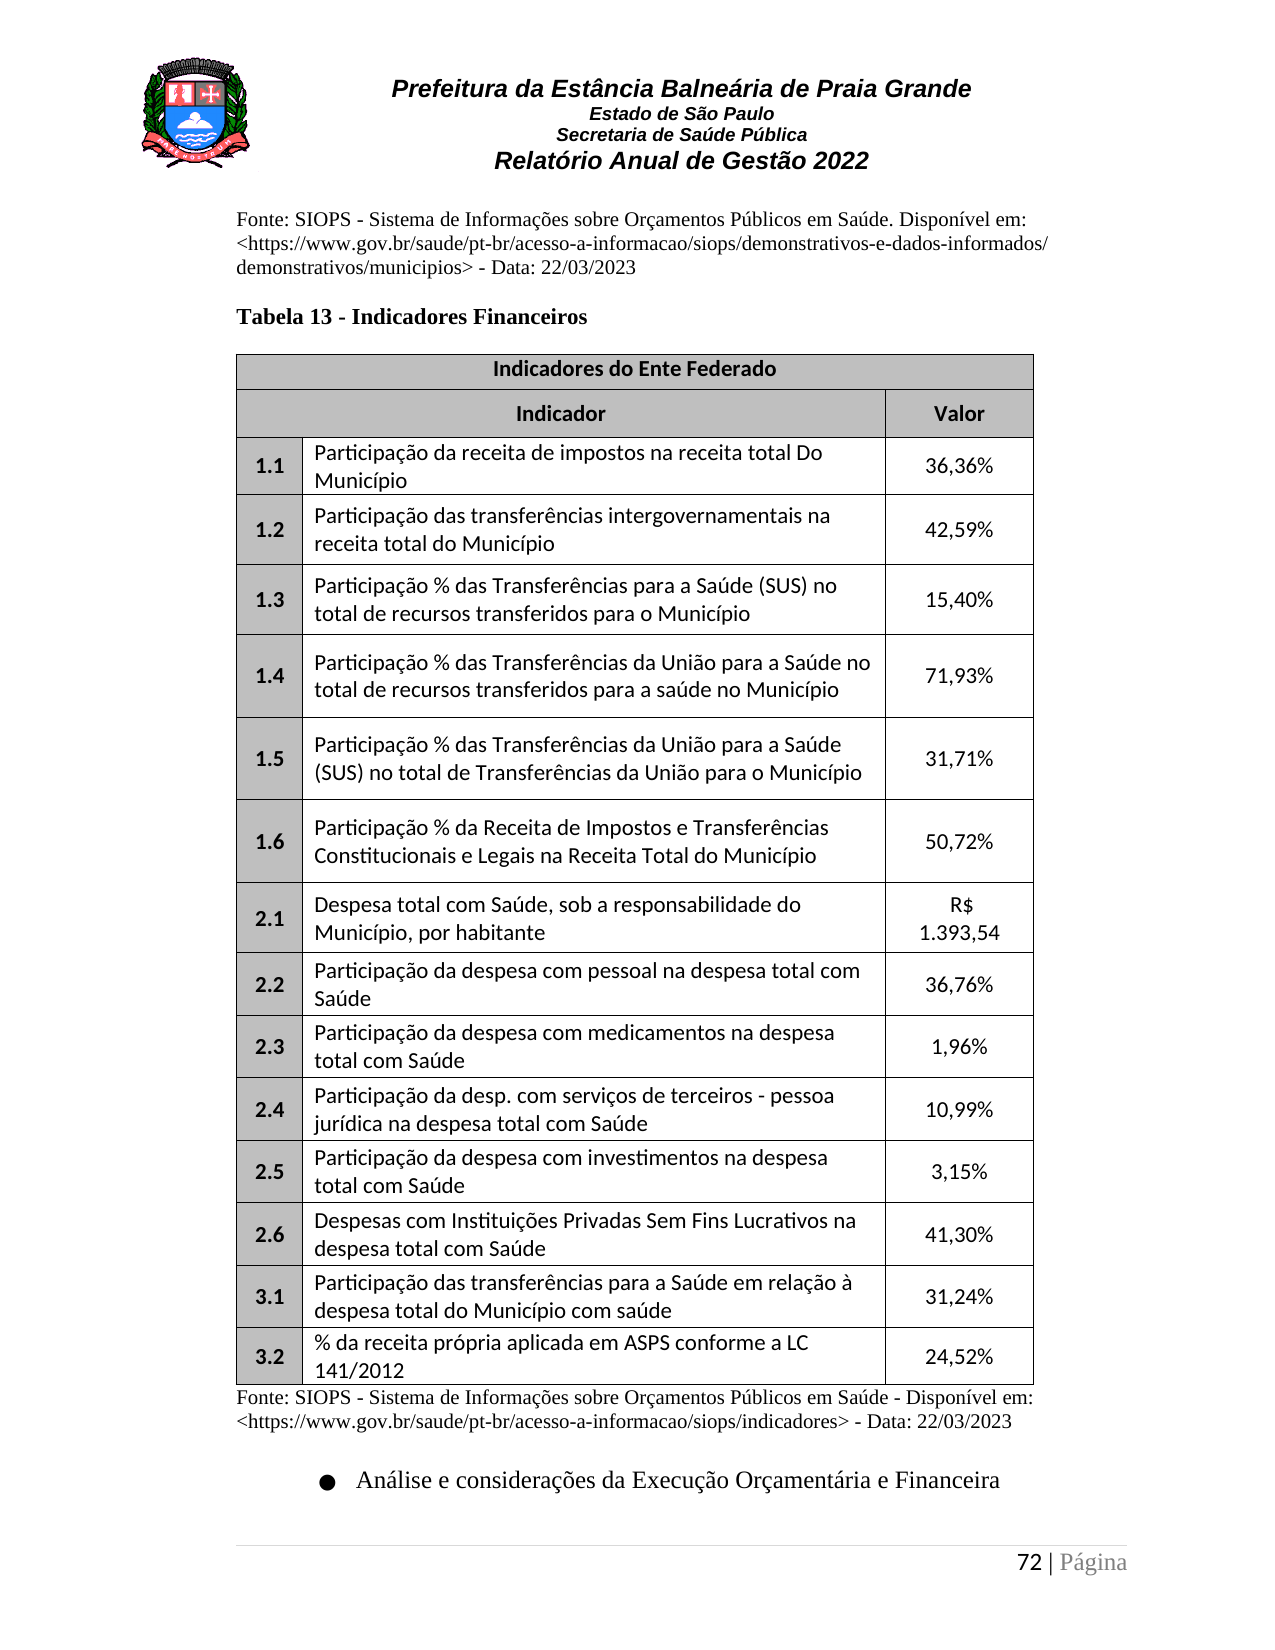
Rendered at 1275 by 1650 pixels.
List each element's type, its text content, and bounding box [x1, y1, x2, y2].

table_cell 42,59% [886, 495, 1033, 564]
text Fonte: SIOPS - Sistema de Informações sobre Orçamentos Públicos em Saúde - Disponível em: <https://www.gov.br/saude/pt-br/acesso-a-informacao/siops/indicadores> - Data: 22/03/2023 [236, 1385, 1127, 1457]
table_cell Participação % das Transferências da União para a Saúde no total de recursos transferidos para a saúde no Município [303, 635, 885, 717]
table_cell 31,71% [886, 718, 1033, 799]
table_cell % da receita própria aplicada em ASPS conforme a LC 141/2012 [303, 1328, 885, 1384]
table_cell 1.2 [237, 495, 302, 564]
table_cell 3.1 [237, 1266, 302, 1327]
table_cell Valor [886, 390, 1033, 437]
table_cell Indicador [237, 390, 885, 437]
table_cell Participação das transferências para a Saúde em relação à despesa total do Município com saúde [303, 1266, 885, 1327]
table_cell R$ 1.393,54 [886, 883, 1033, 952]
table_cell 15,40% [886, 565, 1033, 634]
table_cell 2.4 [237, 1078, 302, 1140]
table_cell Participação % da Receita de Impostos e Transferências Constitucionais e Legais na Receita Total do Município [303, 800, 885, 882]
table_cell 31,24% [886, 1266, 1033, 1327]
table_cell 1.5 [237, 718, 302, 799]
table_cell Participação da despesa com pessoal na despesa total com Saúde [303, 953, 885, 1015]
table_cell Participação das transferências intergovernamentais na receita total do Município [303, 495, 885, 564]
table_cell 3.2 [237, 1328, 302, 1384]
table_cell Participação % das Transferências da União para a Saúde (SUS) no total de Transferências da União para o Município [303, 718, 885, 799]
table_cell 2.5 [237, 1141, 302, 1202]
text Tabela 13 - Indicadores Financeiros [236, 303, 1127, 329]
table_cell Participação da despesa com medicamentos na despesa total com Saúde [303, 1016, 885, 1077]
table_cell 2.3 [237, 1016, 302, 1077]
table_header Indicadores do Ente Federado [237, 355, 1033, 389]
picture [132, 55, 259, 172]
text Fonte: SIOPS - Sistema de Informações sobre Orçamentos Públicos em Saúde. Disponível em: <https://www.gov.br/saude/pt-br/acesso-a-informacao/siops/demonstrativos-e-dados-informados/demonstrativos/municipios> - Data: 22/03/2023 [236, 207, 1127, 279]
table_cell 2.6 [237, 1203, 302, 1265]
table_cell Participação da receita de impostos na receita total Do Município [303, 438, 885, 494]
table_cell 1.4 [237, 635, 302, 717]
table_cell Despesas com Instituições Privadas Sem Fins Lucrativos na despesa total com Saúde [303, 1203, 885, 1265]
table_cell 2.2 [237, 953, 302, 1015]
table_cell 36,36% [886, 438, 1033, 494]
table_cell 71,93% [886, 635, 1033, 717]
table_cell 41,30% [886, 1203, 1033, 1265]
table_cell Participação da desp. com serviços de terceiros - pessoa jurídica na despesa total com Saúde [303, 1078, 885, 1140]
table_cell Participação % das Transferências para a Saúde (SUS) no total de recursos transferidos para o Município [303, 565, 885, 634]
table_cell 50,72% [886, 800, 1033, 882]
table_cell Participação da despesa com investimentos na despesa total com Saúde [303, 1141, 885, 1202]
table_cell 3,15% [886, 1141, 1033, 1202]
table_cell 1,96% [886, 1016, 1033, 1077]
table_cell 36,76% [886, 953, 1033, 1015]
table_cell 1.6 [237, 800, 302, 882]
table_cell 24,52% [886, 1328, 1033, 1384]
table_cell 1.1 [237, 438, 302, 494]
list Análise e considerações da Execução Orçamentária e Financeira [318, 1457, 1127, 1500]
table_cell 2.1 [237, 883, 302, 952]
table_cell Despesa total com Saúde, sob a responsabilidade do Município, por habitante [303, 883, 885, 952]
table_cell 10,99% [886, 1078, 1033, 1140]
table_cell 1.3 [237, 565, 302, 634]
